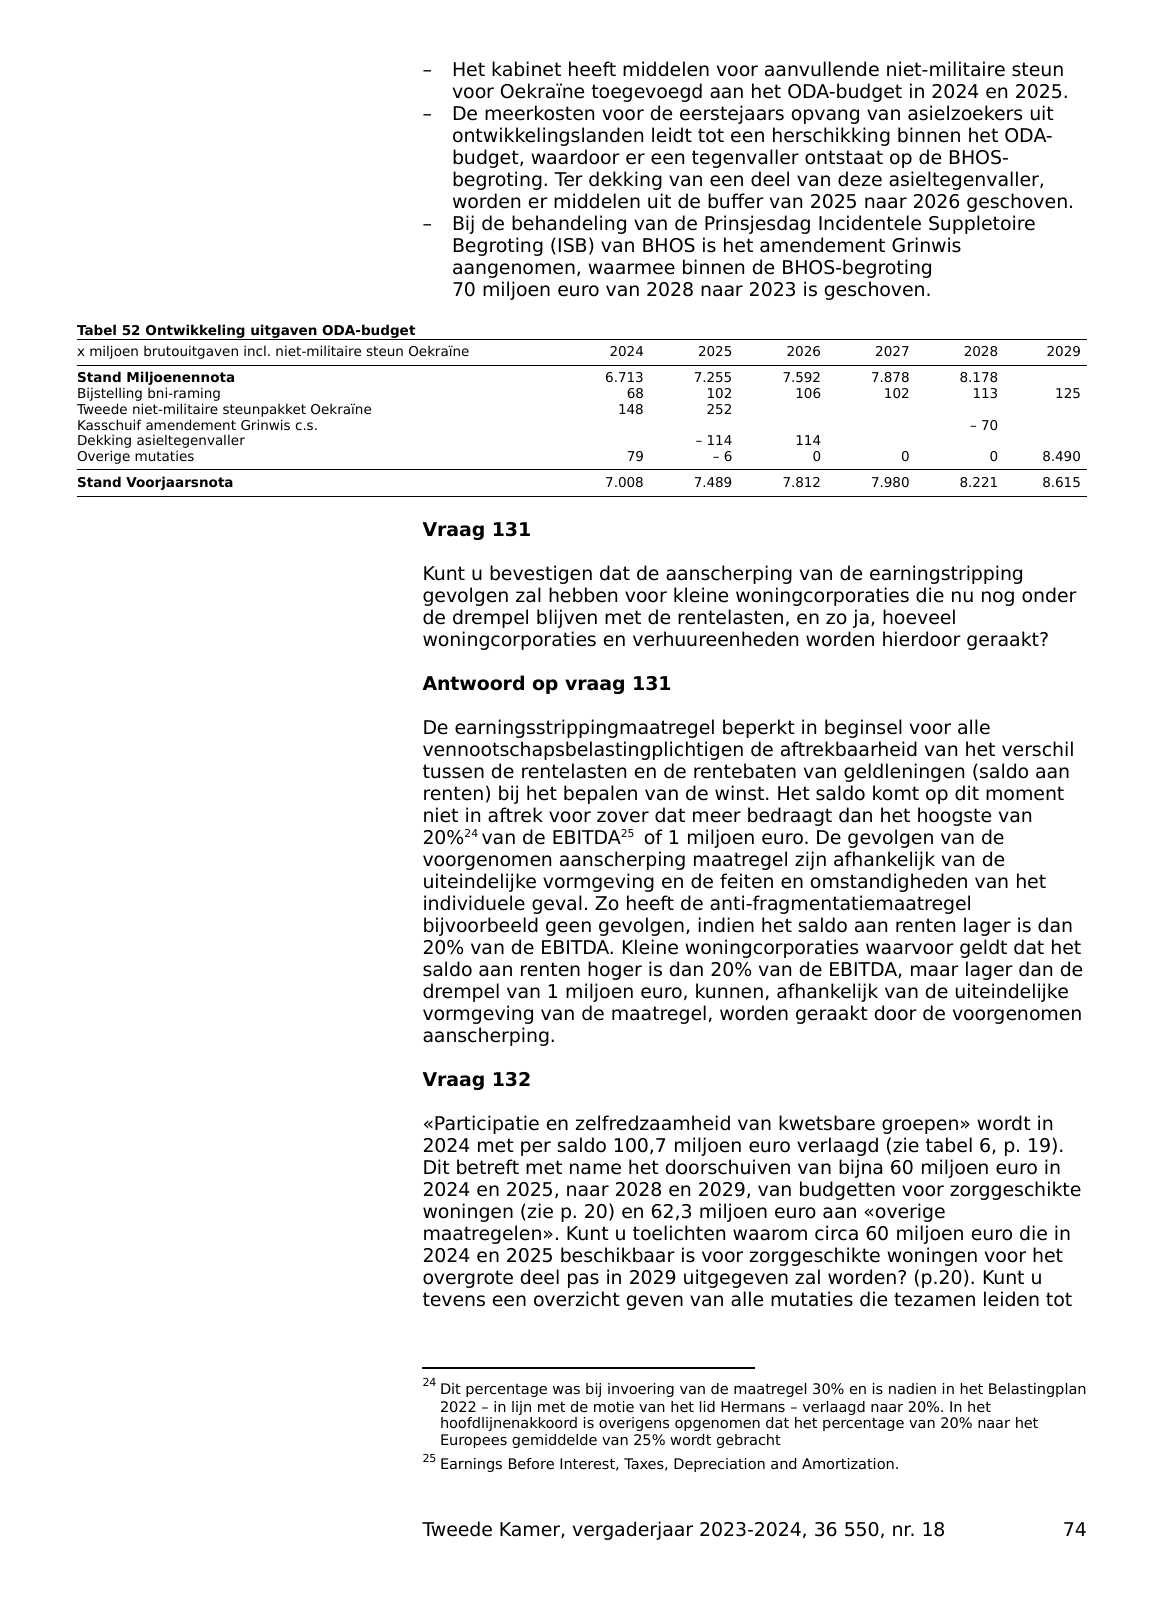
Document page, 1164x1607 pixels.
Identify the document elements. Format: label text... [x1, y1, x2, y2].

table_cell [827, 418, 915, 433]
table_cell [1004, 402, 1087, 417]
table_cell 106 [738, 386, 827, 402]
table_cell Bijstelling bni-raming [77, 386, 561, 402]
table_cell 8.490 [1004, 449, 1087, 469]
table_cell 2026 [738, 340, 827, 364]
table_cell [827, 433, 915, 449]
table_cell [1004, 418, 1087, 433]
table_cell [561, 418, 649, 433]
text De earningsstrippingmaatregel beperkt in beginsel voor alle vennootschapsbelastingplichtigen de aftrekbaarheid van het verschil tussen de rentelasten en de rentebaten van geldleningen (saldo aan renten) bij het bepalen van de winst. Het saldo komt op dit moment niet in aftrek voor zover dat meer bedraagt dan het hoogste van 20%van de EBITDA of 1 miljoen euro. De gevolgen van de voorgenomen aanscherping maatregel zijn afhankelijk van de uiteindelijke vormgeving en de feiten en omstandigheden van het individuele geval. Zo heeft de anti-fragmentatiemaatregel bijvoorbeeld geen gevolgen, indien het saldo aan renten lager is dan 20% van de EBITDA. Kleine woningcorporaties waarvoor geldt dat het saldo aan renten hoger is dan 20% van de EBITDA, maar lager dan de drempel van 1 miljoen euro, kunnen, afhankelijk van de uiteindelijke vormgeving van de maatregel, worden geraakt door de voorgenomen aanscherping. [422, 717, 1087, 1047]
text Dit percentage was bij invoering van de maatregel 30% en is nadien in het Belastingplan 2022 – in lijn met de motie van het lid Hermans – verlaagd naar 20%. In het hoofdlijnenakkoord is overigens opgenomen dat het percentage van 20% naar het Europees gemiddelde van 25% wordt gebracht [422, 1377, 1087, 1449]
table_cell 2024 [561, 340, 649, 364]
table_cell 252 [650, 402, 738, 417]
table_cell [1004, 366, 1087, 386]
subtitle Vraag 132 [422, 1069, 1087, 1091]
table_cell 7.592 [738, 366, 827, 386]
table_cell 0 [915, 449, 1004, 469]
table_cell [561, 433, 649, 449]
table_cell x miljoen brutouitgaven incl. niet-militaire steun Oekraïne [77, 340, 561, 364]
table_cell 7.255 [650, 366, 738, 386]
table_cell Dekking asieltegenvaller [77, 433, 561, 449]
table_cell 0 [827, 449, 915, 469]
table_cell 7.489 [650, 470, 738, 496]
table_cell 114 [738, 433, 827, 449]
text – Het kabinet heeft middelen voor aanvullende niet-militaire steun voor Oekraïne toegevoegd aan het ODA-budget in 2024 en 2025. [422, 59, 1087, 103]
table_cell – 114 [650, 433, 738, 449]
table_cell Stand Voorjaarsnota [77, 470, 561, 496]
table_cell 2025 [650, 340, 738, 364]
table_cell 2028 [915, 340, 1004, 364]
table_cell 79 [561, 449, 649, 469]
table_cell 7.980 [827, 470, 915, 496]
table_cell [915, 402, 1004, 417]
table_cell 8.178 [915, 366, 1004, 386]
table_cell [738, 418, 827, 433]
text Kunt u bevestigen dat de aanscherping van de earningstripping gevolgen zal hebben voor kleine woningcorporaties die nu nog onder de drempel blijven met de rentelasten, en zo ja, hoeveel woningcorporaties en verhuureenheden worden hierdoor geraakt? [422, 563, 1087, 651]
table_cell 6.713 [561, 366, 649, 386]
table_cell 148 [561, 402, 649, 417]
table_cell Kasschuif amendement Grinwis c.s. [77, 418, 561, 433]
subtitle Vraag 131 [422, 519, 1087, 541]
table_cell 2027 [827, 340, 915, 364]
table_cell 68 [561, 386, 649, 402]
table_cell [827, 402, 915, 417]
table_cell [738, 402, 827, 417]
table_cell 102 [650, 386, 738, 402]
table_cell [650, 418, 738, 433]
table_cell 8.221 [915, 470, 1004, 496]
table_cell [915, 433, 1004, 449]
table_cell 2029 [1004, 340, 1087, 364]
table_cell 125 [1004, 386, 1087, 402]
table_cell [1004, 433, 1087, 449]
text – Bij de behandeling van de Prinsjesdag Incidentele Suppletoire Begroting (ISB) van BHOS is het amendement Grinwis aangenomen, waarmee binnen de BHOS-begroting 70 miljoen euro van 2028 naar 2023 is geschoven. [422, 213, 1087, 301]
table_cell Tweede niet-militaire steunpakket Oekraïne [77, 402, 561, 417]
subtitle Antwoord op vraag 131 [422, 673, 1087, 695]
table_cell 102 [827, 386, 915, 402]
table_cell – 6 [650, 449, 738, 469]
table_cell 8.615 [1004, 470, 1087, 496]
table_cell 0 [738, 449, 827, 469]
text – De meerkosten voor de eerstejaars opvang van asielzoekers uit ontwikkelingslanden leidt tot een herschikking binnen het ODA-budget, waardoor er een tegenvaller ontstaat op de BHOS-begroting. Ter dekking van een deel van deze asieltegenvaller, worden er middelen uit de buffer van 2025 naar 2026 geschoven. [422, 103, 1087, 213]
table_cell 113 [915, 386, 1004, 402]
table_cell 7.008 [561, 470, 649, 496]
table_cell Overige mutaties [77, 449, 561, 469]
text «Participatie en zelfredzaamheid van kwetsbare groepen» wordt in 2024 met per saldo 100,7 miljoen euro verlaagd (zie tabel 6, p. 19). Dit betreft met name het doorschuiven van bijna 60 miljoen euro in 2024 en 2025, naar 2028 en 2029, van budgetten voor zorggeschikte woningen (zie p. 20) en 62,3 miljoen euro aan «overige maatregelen». Kunt u toelichten waarom circa 60 miljoen euro die in 2024 en 2025 beschikbaar is voor zorggeschikte woningen voor het overgrote deel pas in 2029 uitgegeven zal worden? (p.20). Kunt u tevens een overzicht geven van alle mutaties die tezamen leiden tot [422, 1113, 1087, 1311]
text Earnings Before Interest, Taxes, Depreciation and Amortization. [422, 1452, 1087, 1474]
table_header Tabel 52 Ontwikkeling uitgaven ODA-budget [77, 323, 1087, 338]
table_cell 7.812 [738, 470, 827, 496]
table_cell Stand Miljoenennota [77, 366, 561, 386]
table_cell 7.878 [827, 366, 915, 386]
table_cell – 70 [915, 418, 1004, 433]
